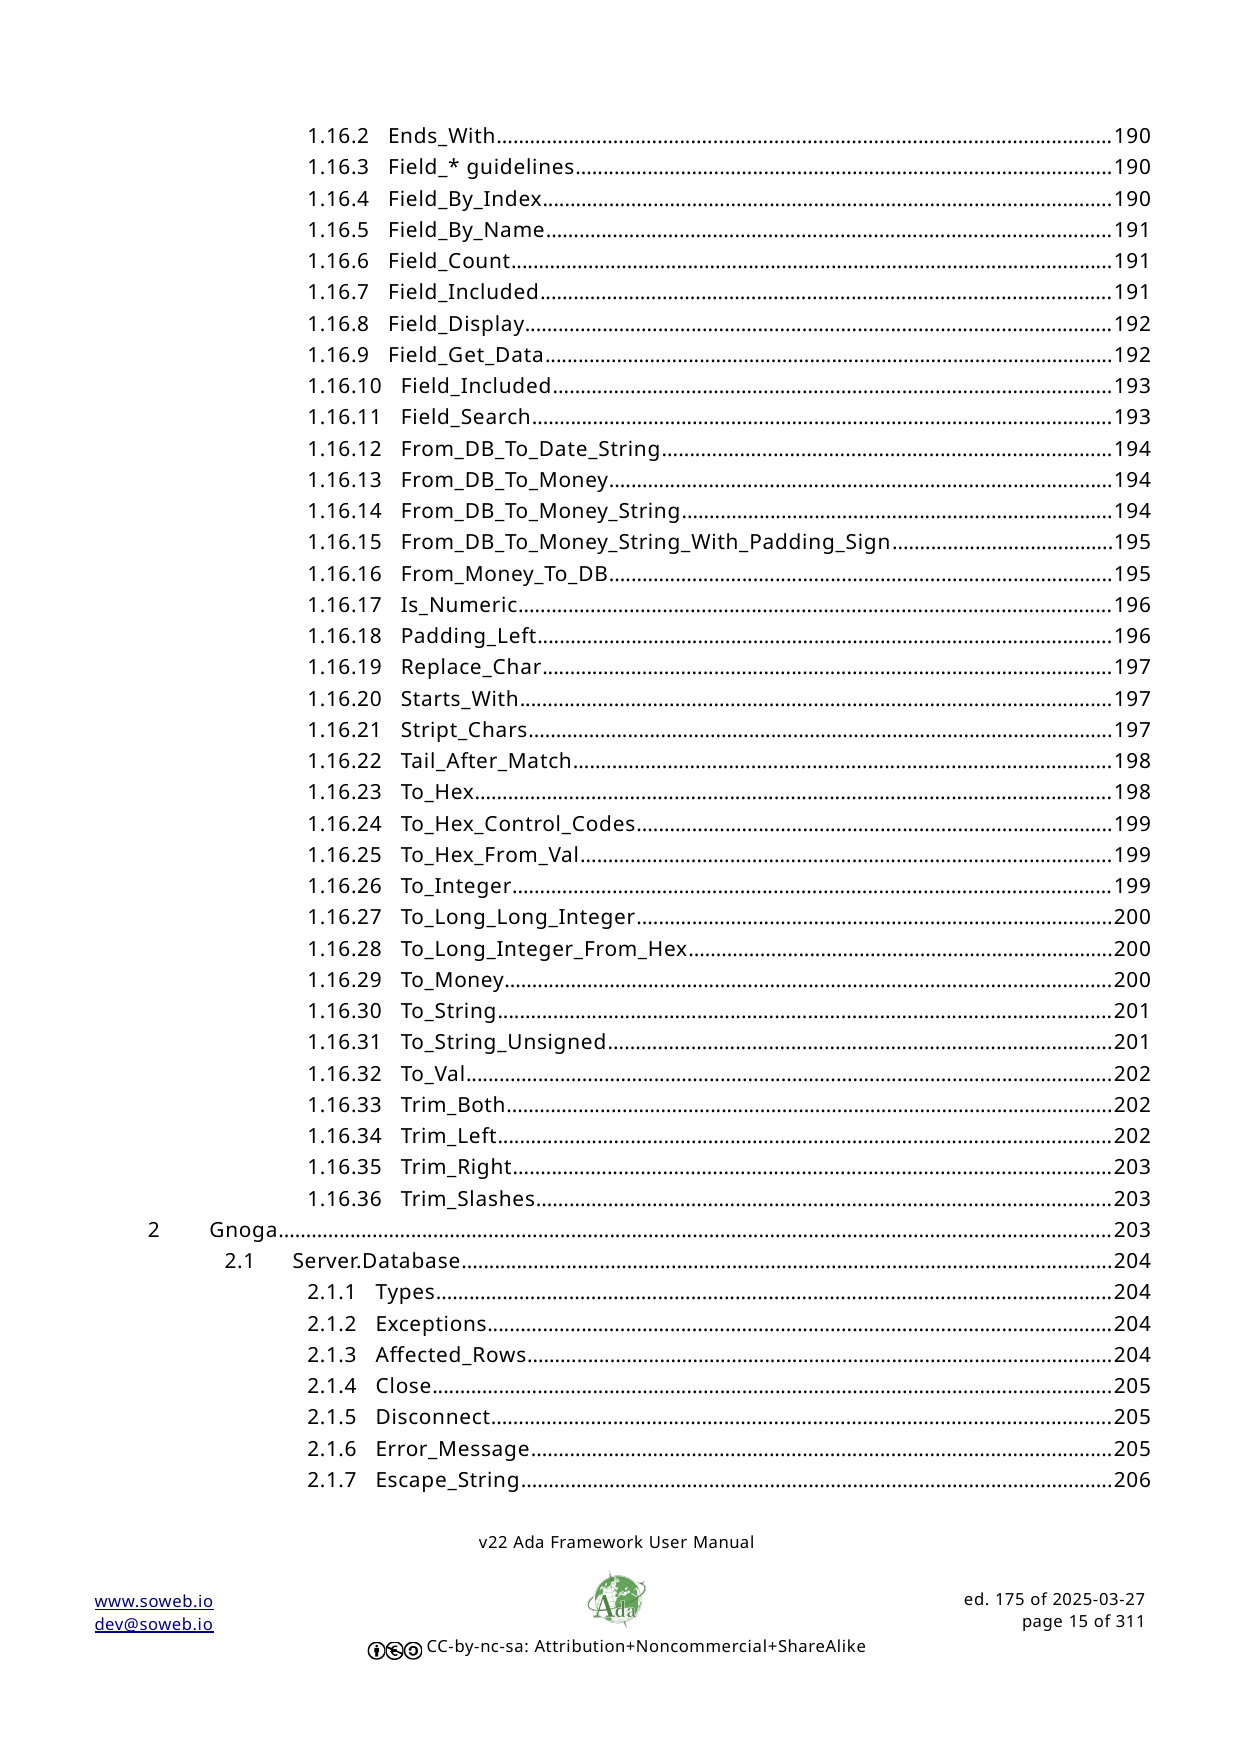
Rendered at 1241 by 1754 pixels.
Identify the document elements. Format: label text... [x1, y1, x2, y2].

text 1.16.6 Field_Count 191 [307, 243, 1152, 275]
text 1.16.12 From_DB_To_Date_String 194 [307, 431, 1152, 462]
text 1.16.4 Field_By_Index 190 [307, 181, 1152, 212]
text 1.16.7 Field_Included 191 [307, 275, 1152, 306]
text 1.16.27 To_Long_Long_Integer 200 [307, 900, 1152, 931]
text 1.16.22 Tail_After_Match 198 [307, 743, 1152, 775]
text 1.16.14 From_DB_To_Money_String 194 [307, 493, 1152, 525]
text 2.1.6 Error_Message 205 [307, 1431, 1152, 1462]
text 1.16.15 From_DB_To_Money_String_With_Padding_Sign 195 [307, 525, 1152, 556]
text 1.16.3 Field_* guidelines 190 [307, 150, 1152, 181]
text 1.16.23 To_Hex 198 [307, 775, 1152, 806]
text 1.16.8 Field_Display 192 [307, 306, 1152, 337]
text 1.16.35 Trim_Right 203 [307, 1150, 1152, 1181]
text 1.16.34 Trim_Left 202 [307, 1118, 1152, 1150]
text 1.16.9 Field_Get_Data 192 [307, 337, 1152, 368]
text 1.16.31 To_String_Unsigned 201 [307, 1025, 1152, 1056]
text 2.1.1 Types 204 [307, 1275, 1152, 1306]
text 2 Gnoga 203 [148, 1212, 1152, 1243]
text 1.16.18 Padding_Left 196 [307, 618, 1152, 650]
picture [587, 1570, 646, 1629]
picture [367, 1642, 423, 1660]
text 1.16.28 To_Long_Integer_From_Hex 200 [307, 931, 1152, 962]
text 2.1.4 Close 205 [307, 1368, 1152, 1400]
text 1.16.36 Trim_Slashes 203 [307, 1181, 1152, 1212]
text 1.16.2 Ends_With 190 [307, 118, 1152, 150]
text 2.1.5 Disconnect 205 [307, 1400, 1152, 1431]
text 1.16.25 To_Hex_From_Val 199 [307, 837, 1152, 868]
text 1.16.5 Field_By_Name 191 [307, 212, 1152, 243]
text 1.16.13 From_DB_To_Money 194 [307, 462, 1152, 493]
text 1.16.32 To_Val 202 [307, 1056, 1152, 1087]
text 2.1.2 Exceptions 204 [307, 1306, 1152, 1337]
text 2.1.3 Affected_Rows 204 [307, 1337, 1152, 1368]
text 1.16.33 Trim_Both 202 [307, 1087, 1152, 1118]
text 1.16.19 Replace_Char 197 [307, 650, 1152, 681]
text 1.16.30 To_String 201 [307, 993, 1152, 1025]
text 1.16.11 Field_Search 193 [307, 400, 1152, 431]
text 1.16.29 To_Money 200 [307, 962, 1152, 993]
text 1.16.16 From_Money_To_DB 195 [307, 556, 1152, 587]
text 2.1.7 Escape_String 206 [307, 1462, 1152, 1493]
text 1.16.20 Starts_With 197 [307, 681, 1152, 712]
text 2.1 Server.Database 204 [224, 1243, 1152, 1275]
text 1.16.10 Field_Included 193 [307, 368, 1152, 400]
text 1.16.17 Is_Numeric 196 [307, 587, 1152, 618]
text 1.16.21 Stript_Chars 197 [307, 712, 1152, 743]
text 1.16.26 To_Integer 199 [307, 868, 1152, 900]
text 1.16.24 To_Hex_Control_Codes 199 [307, 806, 1152, 837]
